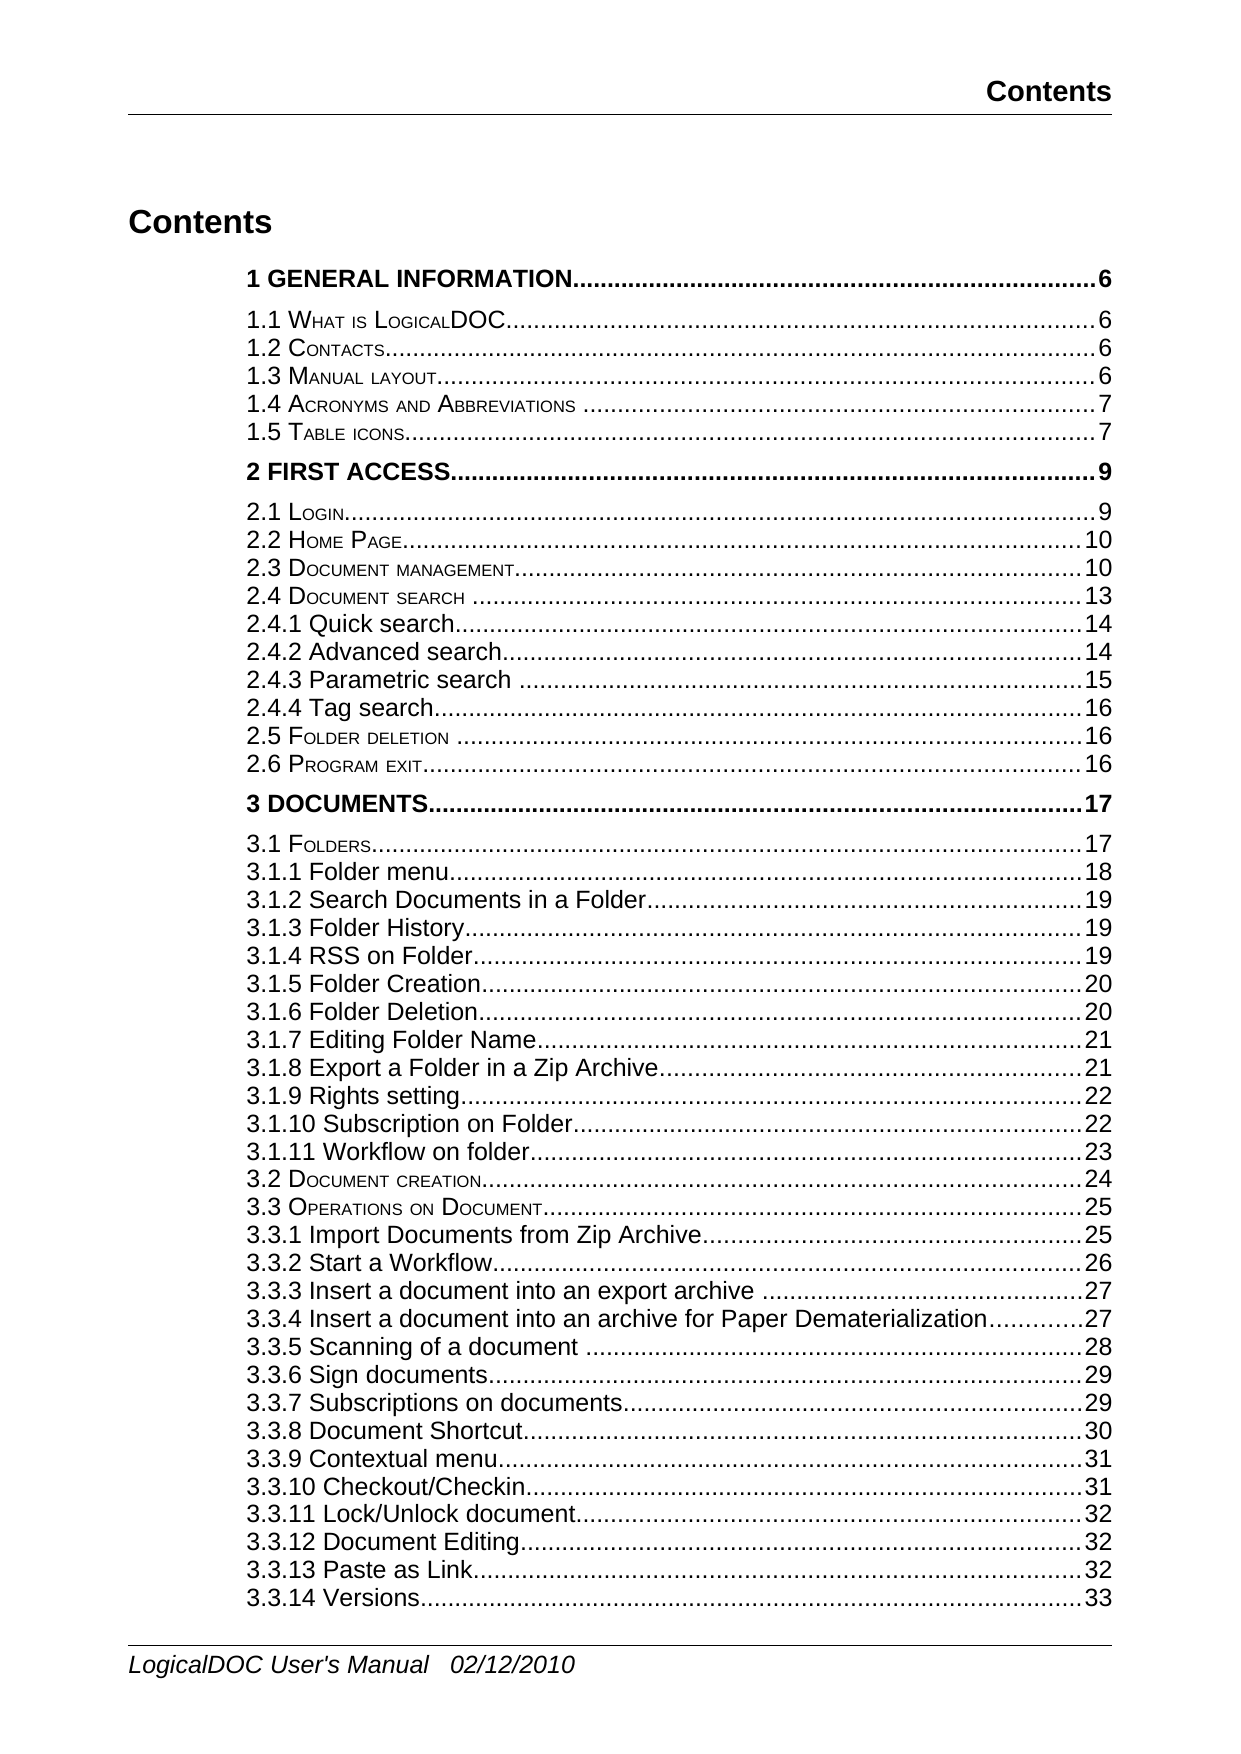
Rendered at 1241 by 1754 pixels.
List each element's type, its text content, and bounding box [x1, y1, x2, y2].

text 3.3.2 Start a Workflow 26 [246, 1249, 1112, 1277]
text 3 Documents 17 [246, 790, 1112, 818]
text 2.1 Login 9 [246, 498, 1112, 526]
text 3.1.7 Editing Folder Name 21 [246, 1026, 1112, 1053]
subtitle Contents [128, 203, 1112, 240]
text 3.3.14 Versions 33 [246, 1584, 1112, 1612]
text 3.3 Operations on Document 25 [246, 1193, 1112, 1221]
text 1.2 Contacts 6 [246, 333, 1112, 361]
text 1.4 Acronyms and Abbreviations 7 [246, 389, 1112, 417]
text 2.4.1 Quick search 14 [246, 610, 1112, 638]
text 3.3.8 Document Shortcut 30 [246, 1416, 1112, 1444]
text 3.1.10 Subscription on Folder 22 [246, 1109, 1112, 1137]
text 3.3.10 Checkout/Checkin 31 [246, 1472, 1112, 1500]
text 3.3.11 Lock/Unlock document 32 [246, 1500, 1112, 1528]
text 3.3.5 Scanning of a document 28 [246, 1333, 1112, 1361]
text 2.6 Program exit 16 [246, 749, 1112, 777]
text 3.1 Folders 17 [246, 830, 1112, 858]
text 3.3.7 Subscriptions on documents 29 [246, 1388, 1112, 1416]
text 2.3 Document management 10 [246, 554, 1112, 582]
text 1.1 What is LogicalDOC 6 [246, 306, 1112, 333]
text 3.2 Document creation 24 [246, 1165, 1112, 1193]
text 3.3.13 Paste as Link 32 [246, 1556, 1112, 1584]
text 3.1.8 Export a Folder in a Zip Archive 21 [246, 1053, 1112, 1081]
text 3.3.4 Insert a document into an archive for Paper Dematerialization 27 [246, 1305, 1112, 1333]
text 3.3.1 Import Documents from Zip Archive 25 [246, 1221, 1112, 1249]
text 3.1.5 Folder Creation 20 [246, 970, 1112, 998]
text 3.1.1 Folder menu 18 [246, 858, 1112, 886]
text 2.5 Folder deletion 16 [246, 721, 1112, 749]
text 3.3.12 Document Editing 32 [246, 1528, 1112, 1556]
text 2.4 Document search 13 [246, 582, 1112, 610]
text 3.3.3 Insert a document into an export archive 27 [246, 1277, 1112, 1305]
text 2.2 Home Page 10 [246, 526, 1112, 554]
text 3.1.9 Rights setting 22 [246, 1081, 1112, 1109]
text 3.1.2 Search Documents in a Folder 19 [246, 886, 1112, 914]
text 2.4.3 Parametric search 15 [246, 666, 1112, 693]
text 2.4.4 Tag search 16 [246, 693, 1112, 721]
text 1.5 Table icons 7 [246, 417, 1112, 445]
text 2.4.2 Advanced search 14 [246, 638, 1112, 666]
text 1.3 Manual layout 6 [246, 361, 1112, 389]
text 3.1.4 RSS on Folder 19 [246, 942, 1112, 970]
text 1 General Information 6 [246, 265, 1112, 293]
text 3.1.6 Folder Deletion 20 [246, 998, 1112, 1026]
text 3.3.9 Contextual menu 31 [246, 1444, 1112, 1472]
text 3.1.3 Folder History 19 [246, 914, 1112, 942]
text 3.1.11 Workflow on folder 23 [246, 1137, 1112, 1165]
text 2 First access 9 [246, 458, 1112, 486]
text 3.3.6 Sign documents 29 [246, 1361, 1112, 1388]
